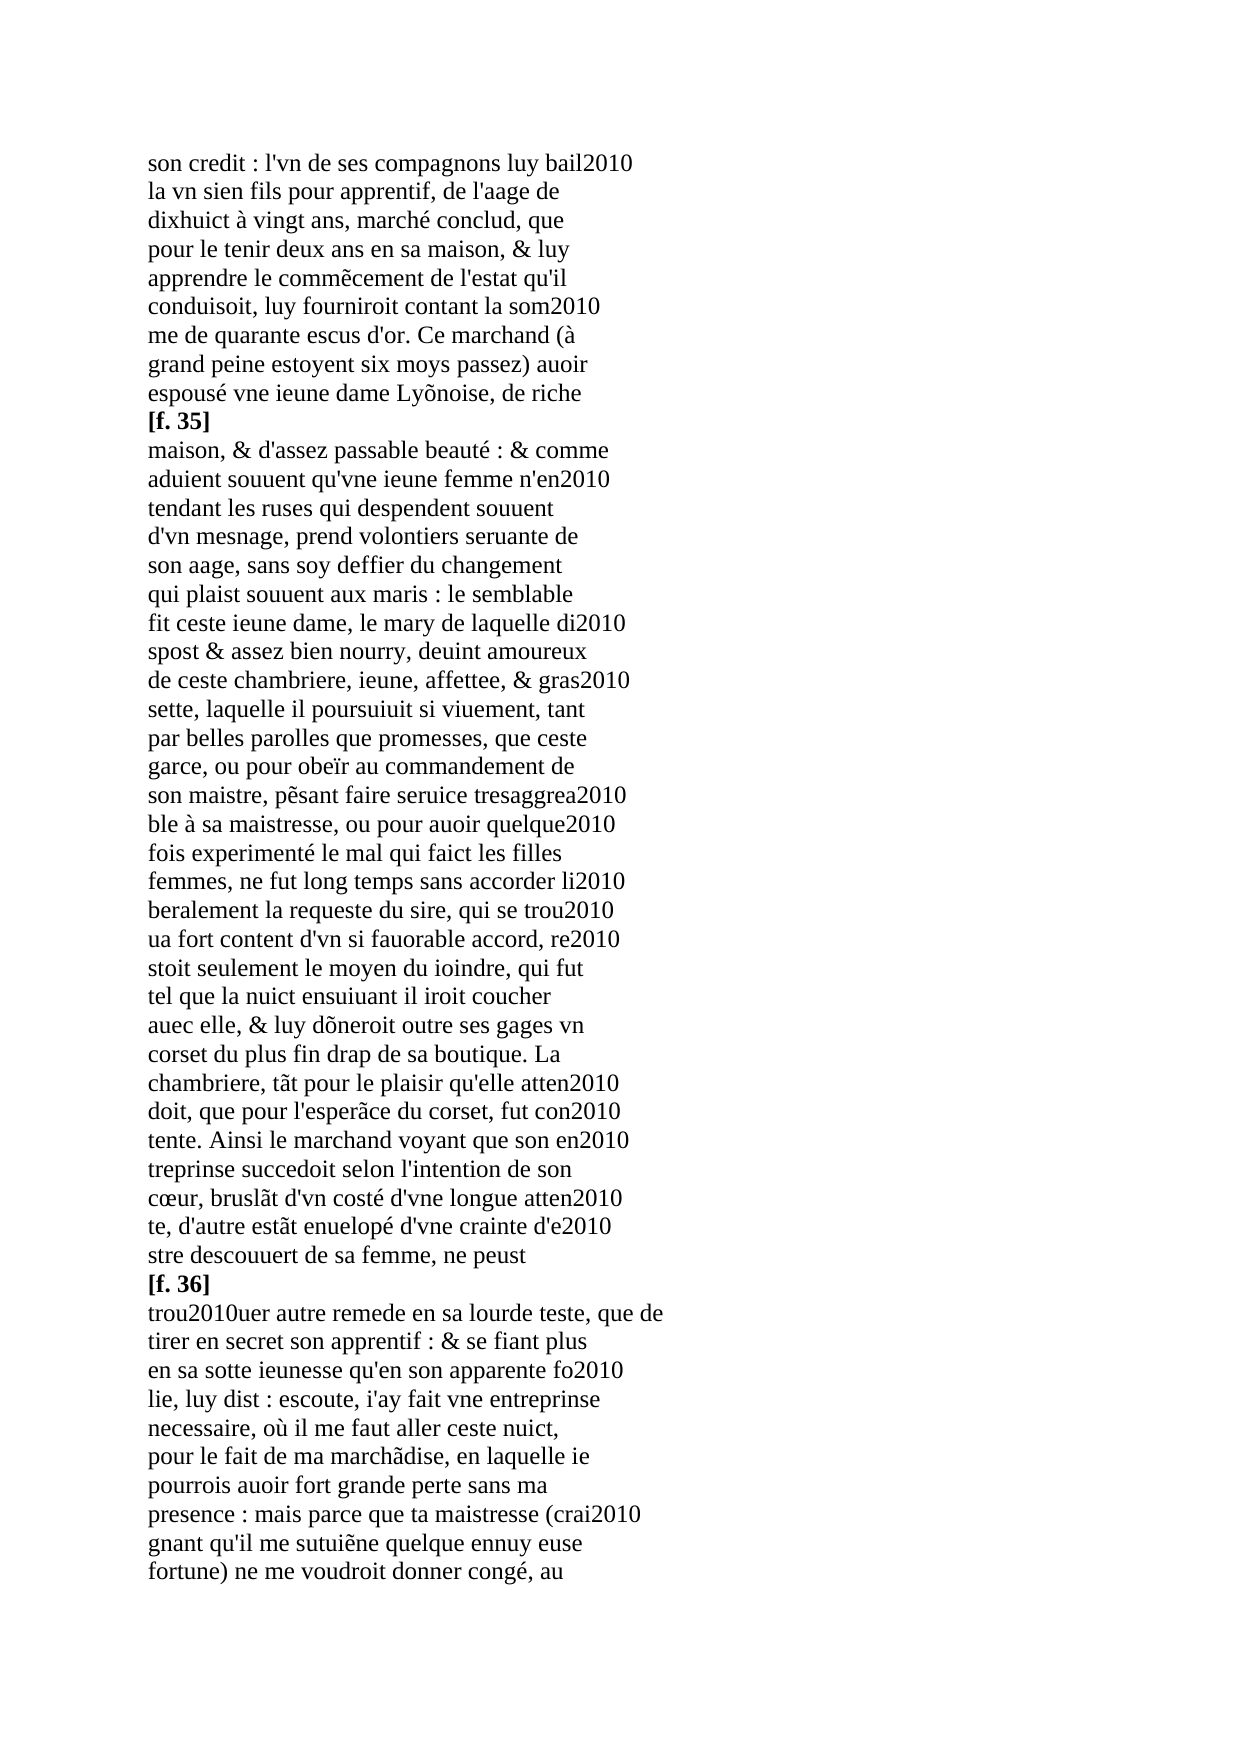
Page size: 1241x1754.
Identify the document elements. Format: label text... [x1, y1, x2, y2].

text son credit : l'vn de ses compagnons luy bail2010 la vn sien fils pour apprentif, de l'aage de dixhuict à vingt ans, marché conclud, que pour le tenir deux ans en sa maison, & luy apprendre le commẽcement de l'estat qu'il conduisoit, luy fourniroit contant la som2010 me de quarante escus d'or. Ce marchand (à grand peine estoyent six moys passez) auoir espousé vne ieune dame Lyõnoise, de riche [f. 35] maison, & d'assez passable beauté : & comme aduient souuent qu'vne ieune femme n'en2010 tendant les ruses qui despendent souuent d'vn mesnage, prend volontiers seruante de son aage, sans soy deffier du changement qui plaist souuent aux maris : le semblable fit ceste ieune dame, le mary de laquelle di2010 spost & assez bien nourry, deuint amoureux de ceste chambriere, ieune, affettee, & gras2010 sette, laquelle il poursuiuit si viuement, tant par belles parolles que promesses, que ceste garce, ou pour obeïr au commandement de son maistre, pẽsant faire seruice tresaggrea2010 ble à sa maistresse, ou pour auoir quelque2010 fois experimenté le mal qui faict les filles femmes, ne fut long temps sans accorder li2010 beralement la requeste du sire, qui se trou2010 ua fort content d'vn si fauorable accord, re2010 stoit seulement le moyen du ioindre, qui fut tel que la nuict ensuiuant il iroit coucher auec elle, & luy dõneroit outre ses gages vn corset du plus fin drap de sa boutique. La chambriere, tãt pour le plaisir qu'elle atten2010 doit, que pour l'esperãce du corset, fut con2010 tente. Ainsi le marchand voyant que son en2010 treprinse succedoit selon l'intention de son cœur, bruslãt d'vn costé d'vne longue atten2010 te, d'autre estãt enuelopé d'vne crainte d'e2010 stre descouuert de sa femme, ne peust [f. 36] trou2010uer autre remede en sa lourde teste, que de tirer en secret son apprentif : & se fiant plus en sa sotte ieunesse qu'en son apparente fo2010 lie, luy dist : escoute, i'ay fait vne entreprinse necessaire, où il me faut aller ceste nuict, pour le fait de ma marchãdise, en laquelle ie pourrois auoir fort grande perte sans ma presence : mais parce que ta maistresse (crai2010 gnant qu'il me sutuiẽne quelque ennuy euse fortune) ne me voudroit donner congé, au [148, 148, 1093, 1585]
